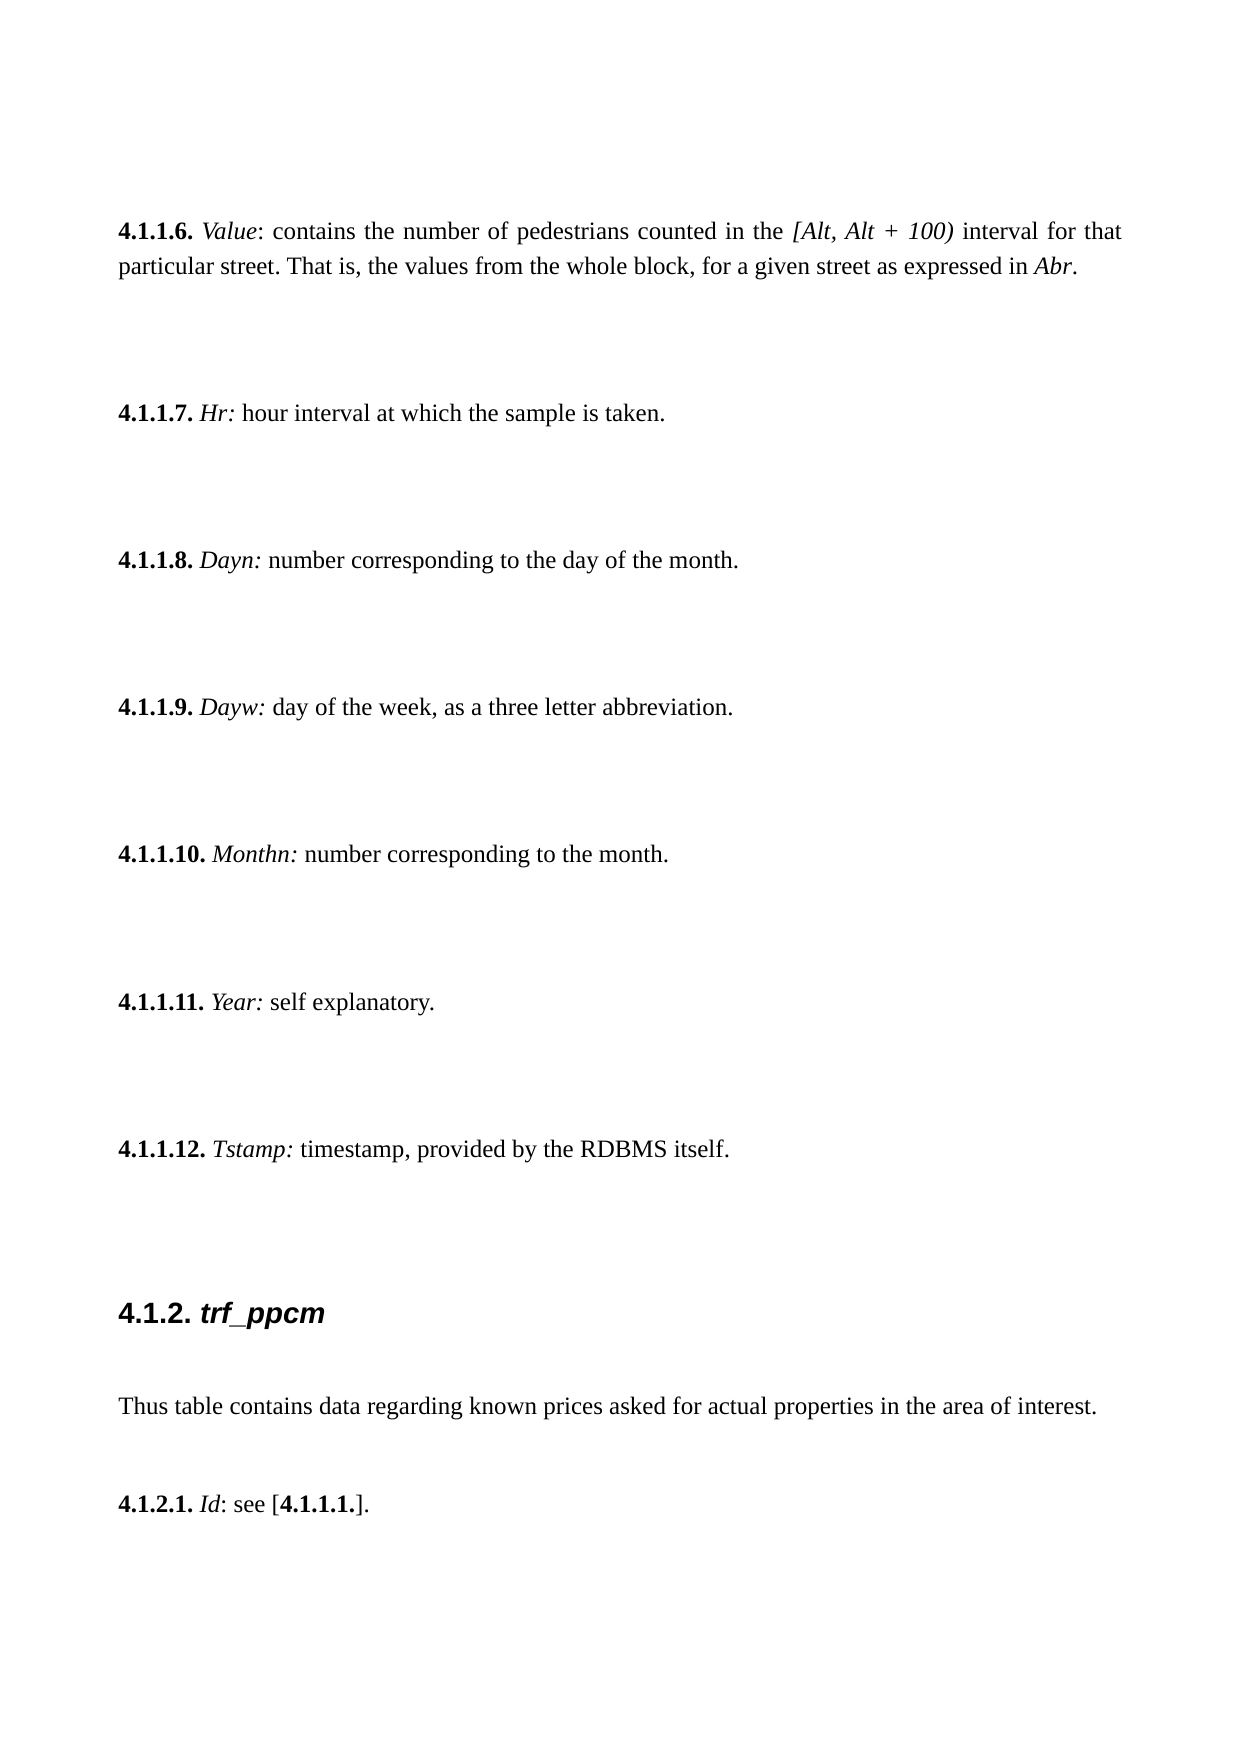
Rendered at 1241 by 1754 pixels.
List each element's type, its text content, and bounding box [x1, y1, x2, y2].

text 4.1.1.9. Dayw: day of the week, as a three letter abbreviation. [118, 692, 1122, 721]
text 4.1.1.7. Hr: hour interval at which the sample is taken. [118, 398, 1122, 427]
text 4.1.1.6. Value: contains the number of pedestrians counted in the [Alt, Alt + 100) interval for that particular street. That is, the values from the whole block, for a given street as expressed in Abr. [118, 216, 1122, 279]
text 4.1.1.11. Year: self explanatory. [118, 987, 1122, 1015]
text 4.1.1.8. Dayn: number corresponding to the day of the month. [118, 545, 1122, 574]
text Thus table contains data regarding known prices asked for actual properties in the area of interest. [118, 1391, 1122, 1420]
subtitle 4.1.2. trf_ppcm [118, 1296, 1122, 1329]
text 4.1.1.10. Monthn: number corresponding to the month. [118, 839, 1122, 868]
text 4.1.2.1. Id: see [4.1.1.1.]. [118, 1489, 1122, 1518]
text 4.1.1.12. Tstamp: timestamp, provided by the RDBMS itself. [118, 1134, 1122, 1163]
